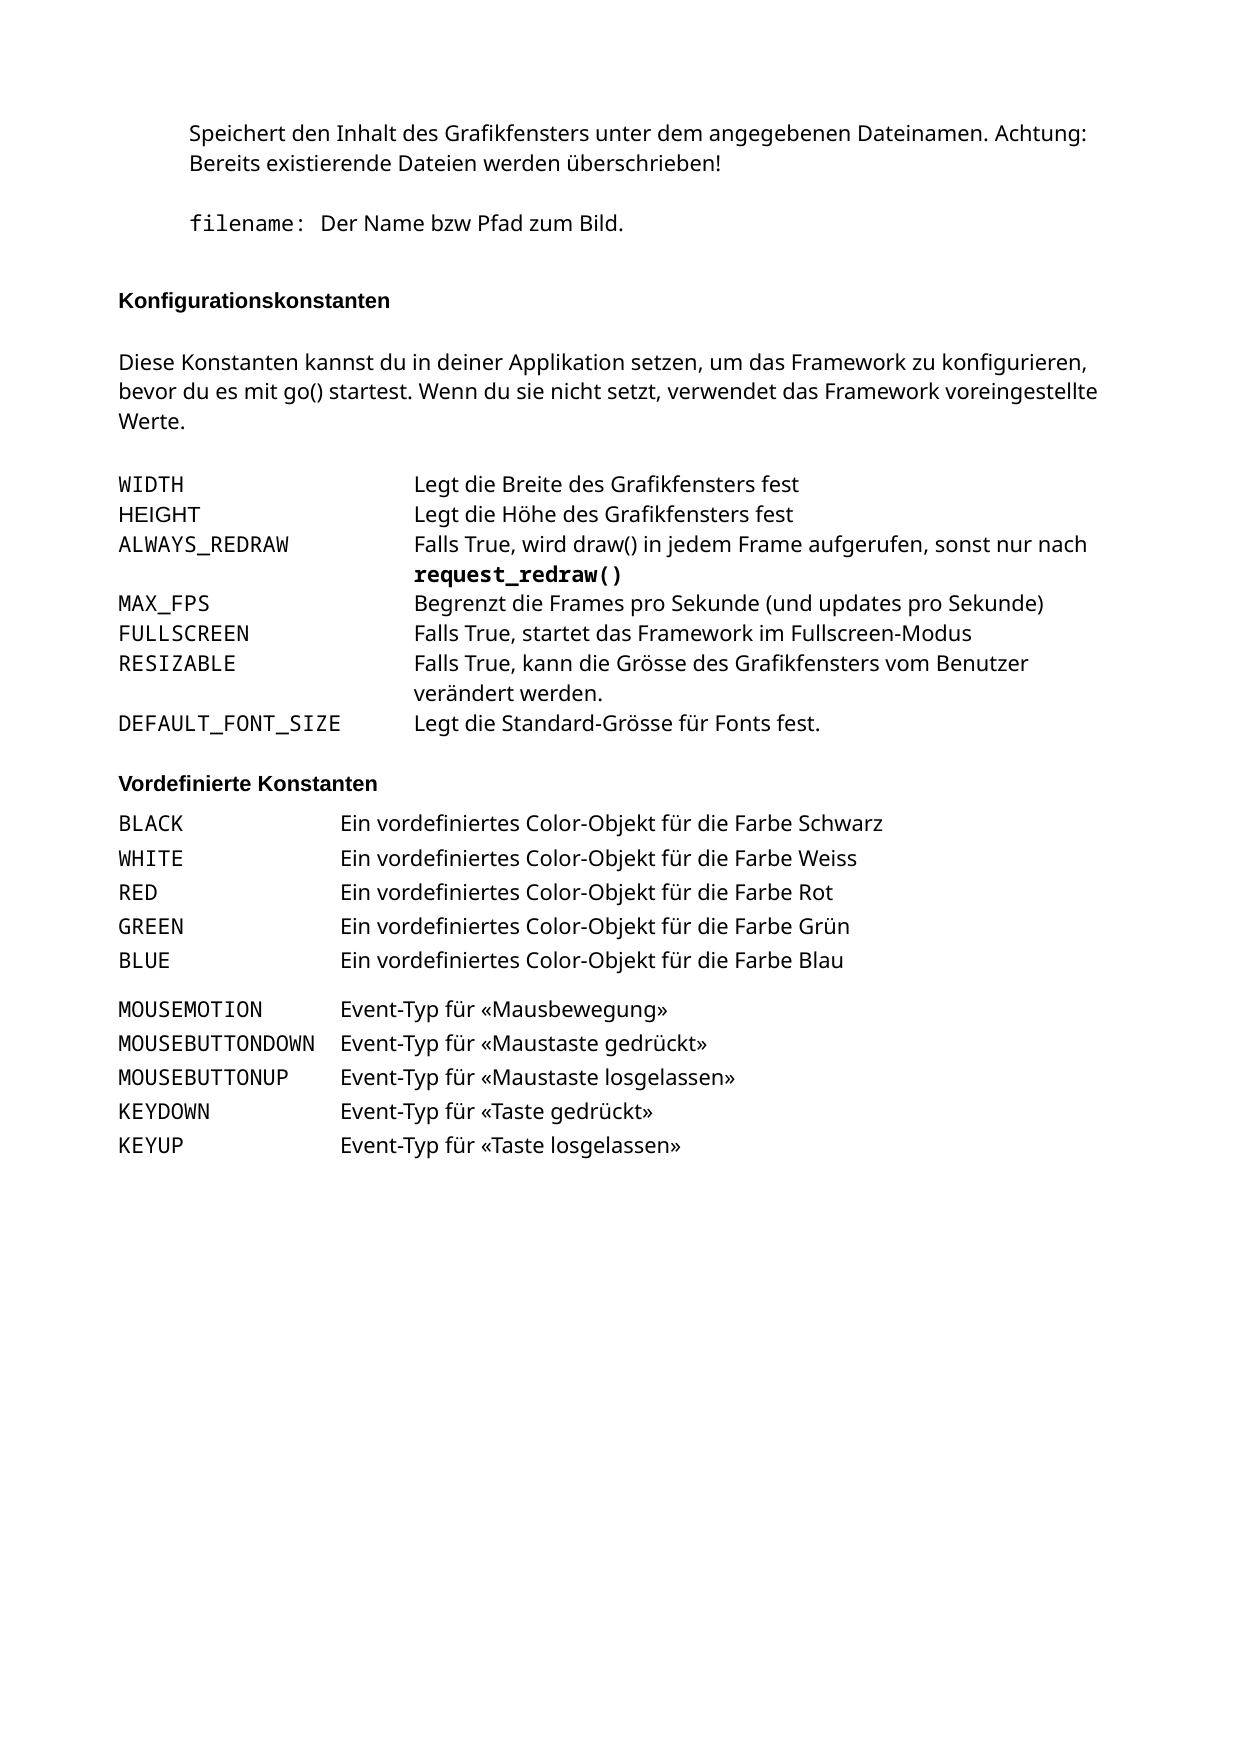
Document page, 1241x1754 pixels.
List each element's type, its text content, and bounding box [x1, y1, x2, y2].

text Speichert den Inhalt des Grafikfensters unter dem angegebenen Dateinamen. Achtung: Bereits existierende Dateien werden überschrieben! [189, 118, 1122, 178]
subtitle Diese Konstanten kannst du in deiner Applikation setzen, um das Framework zu konfigurieren, bevor du es mit go() startest. Wenn du sie nicht setzt, verwendet das Framework voreingestellte Werte. [118, 346, 1122, 436]
subtitle WIDTH Legt die Breite des Grafikfensters fest HEIGHT Legt die Höhe des Grafikfensters fest ALWAYS_REDRAW Falls True, wird draw() in jedem Frame aufgerufen, sonst nur nach request_redraw() MAX_FPS Begrenzt die Frames pro Sekunde (und updates pro Sekunde) FULLSCREEN Falls True, startet das Framework im Fullscreen-Modus RESIZABLE Falls True, kann die Grösse des Grafikfensters vom Benutzer verändert werden. DEFAULT_FONT_SIZE Legt die Standard-Grösse für Fonts fest. [118, 469, 1122, 737]
text BLACK Ein vordefiniertes Color-Objekt für die Farbe Schwarz WHITE Ein vordefiniertes Color-Objekt für die Farbe Weiss RED Ein vordefiniertes Color-Objekt für die Farbe Rot GREEN Ein vordefiniertes Color-Objekt für die Farbe Grün BLUE Ein vordefiniertes Color-Objekt für die Farbe Blau [118, 808, 1122, 975]
subtitle Konfigurationskonstanten [118, 288, 1122, 313]
text filename: Der Name bzw Pfad zum Bild. [189, 207, 1122, 237]
subtitle Vordefinierte Konstanten [118, 771, 1122, 796]
text MOUSEMOTION Event-Typ für «Mausbewegung» MOUSEBUTTONDOWN Event-Typ für «Maustaste gedrückt» MOUSEBUTTONUP Event-Typ für «Maustaste losgelassen» KEYDOWN Event-Typ für «Taste gedrückt» KEYUP Event-Typ für «Taste losgelassen» [118, 994, 1122, 1160]
